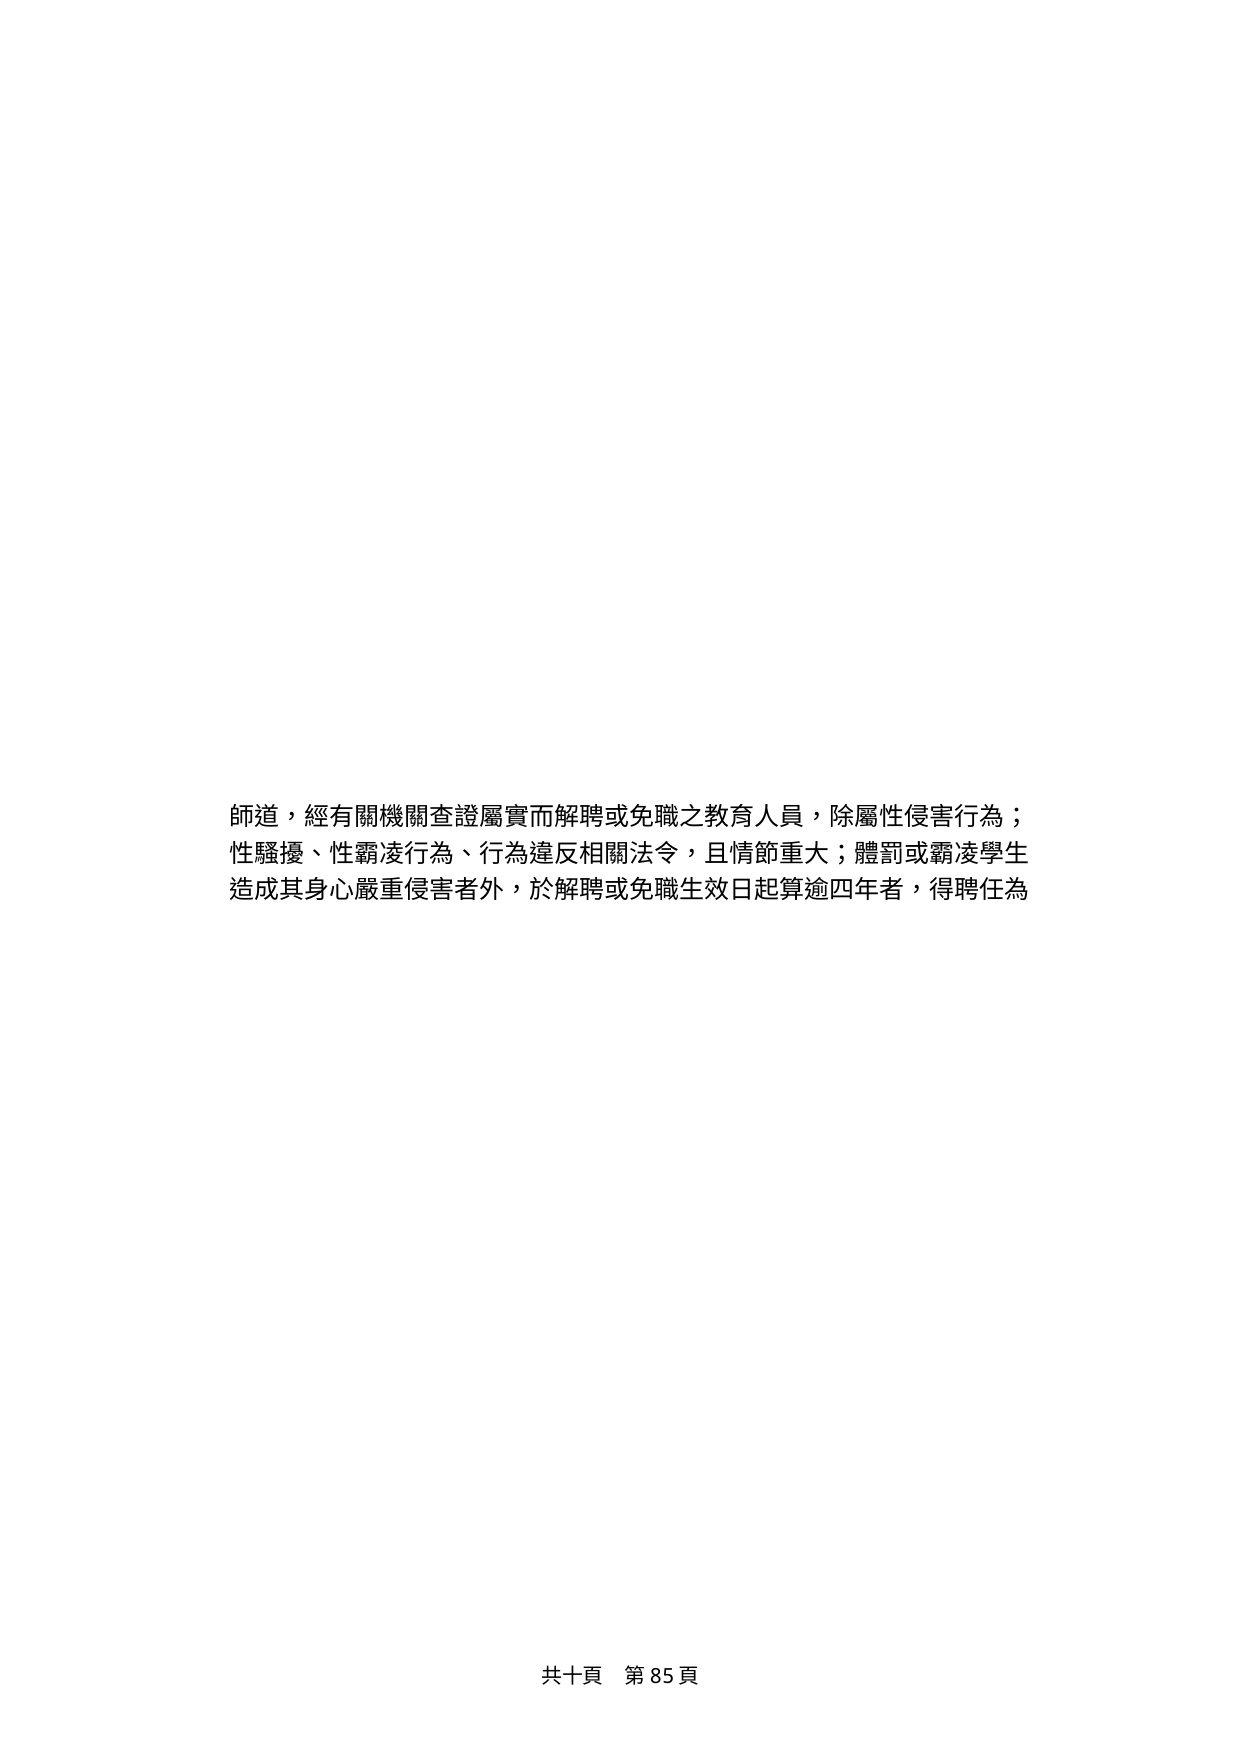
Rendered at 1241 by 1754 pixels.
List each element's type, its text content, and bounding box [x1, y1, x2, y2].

text 造成其身心嚴重侵害者外，於解聘或免職生效日起算逾四年者，得聘任為 [118, 869, 1122, 906]
text 性騷擾、性霸凌行為、行為違反相關法令，且情節重大；體罰或霸凌學生 [118, 833, 1122, 869]
text 師道，經有關機關查證屬實而解聘或免職之教育人員，除屬性侵害行為； [118, 797, 1122, 833]
